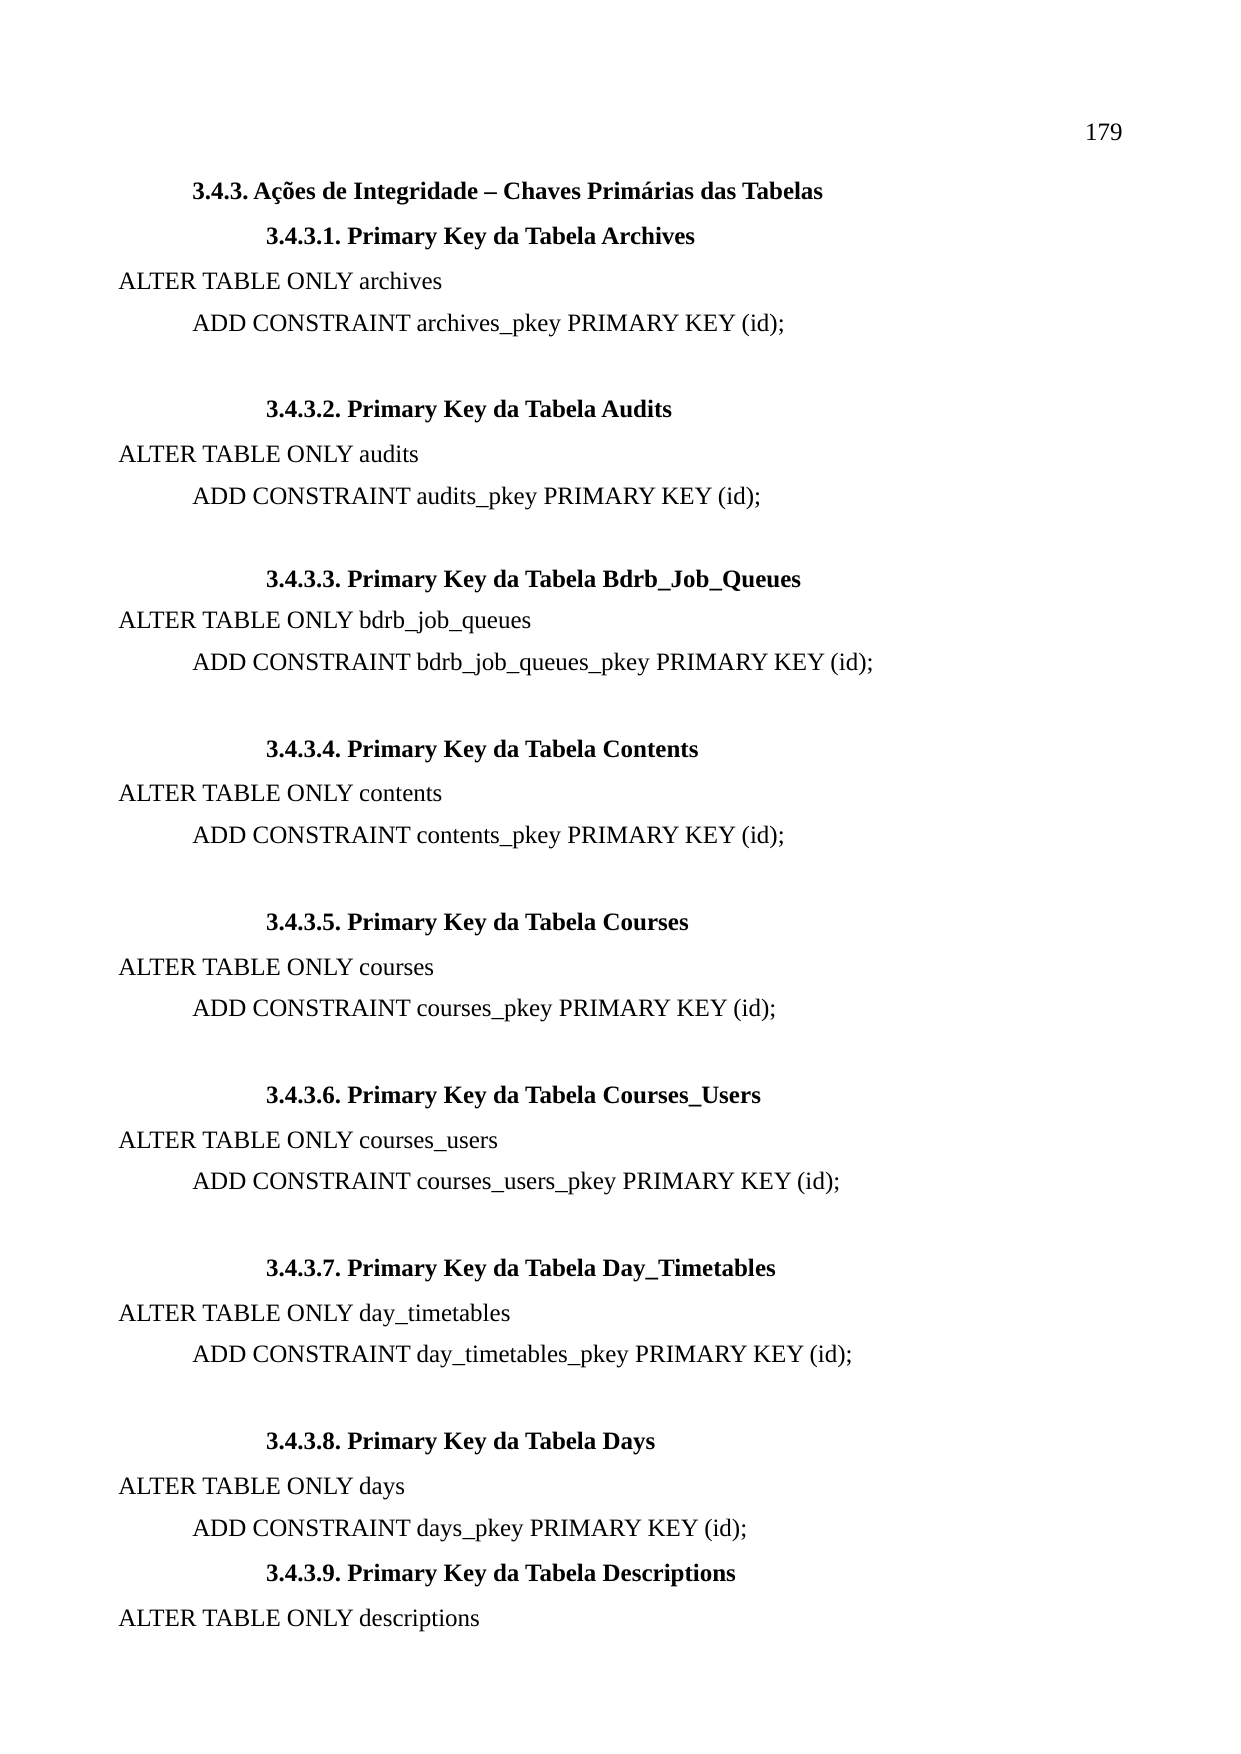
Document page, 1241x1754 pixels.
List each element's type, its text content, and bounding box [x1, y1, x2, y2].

text 3.4.3.3. Primary Key da Tabela Bdrb_Job_Queues [118, 565, 1122, 593]
text ALTER TABLE ONLY audits [118, 440, 1122, 468]
text ALTER TABLE ONLY day_timetables [118, 1299, 1122, 1327]
text ALTER TABLE ONLY archives [118, 267, 1122, 295]
text ADD CONSTRAINT days_pkey PRIMARY KEY (id); [118, 1514, 1122, 1541]
text ADD CONSTRAINT archives_pkey PRIMARY KEY (id); [118, 309, 1122, 336]
text ADD CONSTRAINT audits_pkey PRIMARY KEY (id); [118, 482, 1122, 509]
text 3.4.3.8. Primary Key da Tabela Days [118, 1424, 1122, 1456]
text 3.4.3.5. Primary Key da Tabela Courses [118, 904, 1122, 937]
text 3.4.3.2. Primary Key da Tabela Audits [118, 392, 1122, 424]
text ADD CONSTRAINT courses_users_pkey PRIMARY KEY (id); [118, 1167, 1122, 1195]
text ALTER TABLE ONLY courses_users [118, 1126, 1122, 1153]
text 3.4.3.7. Primary Key da Tabela Day_Timetables [118, 1251, 1122, 1283]
text ALTER TABLE ONLY descriptions [118, 1604, 1122, 1631]
text ADD CONSTRAINT bdrb_job_queues_pkey PRIMARY KEY (id); [118, 648, 1122, 676]
text ALTER TABLE ONLY courses [118, 953, 1122, 980]
text ADD CONSTRAINT contents_pkey PRIMARY KEY (id); [118, 821, 1122, 849]
text ALTER TABLE ONLY days [118, 1472, 1122, 1500]
text ALTER TABLE ONLY contents [118, 779, 1122, 807]
text 3.4.3.9. Primary Key da Tabela Descriptions [118, 1555, 1122, 1587]
text 3.4.3. Ações de Integridade – Chaves Primárias das Tabelas [118, 177, 1122, 205]
text 3.4.3.6. Primary Key da Tabela Courses_Users [118, 1077, 1122, 1110]
text 3.4.3.1. Primary Key da Tabela Archives [118, 219, 1122, 251]
text ADD CONSTRAINT day_timetables_pkey PRIMARY KEY (id); [118, 1341, 1122, 1368]
text 3.4.3.4. Primary Key da Tabela Contents [118, 731, 1122, 763]
text ADD CONSTRAINT courses_pkey PRIMARY KEY (id); [118, 994, 1122, 1022]
text ALTER TABLE ONLY bdrb_job_queues [118, 606, 1122, 634]
